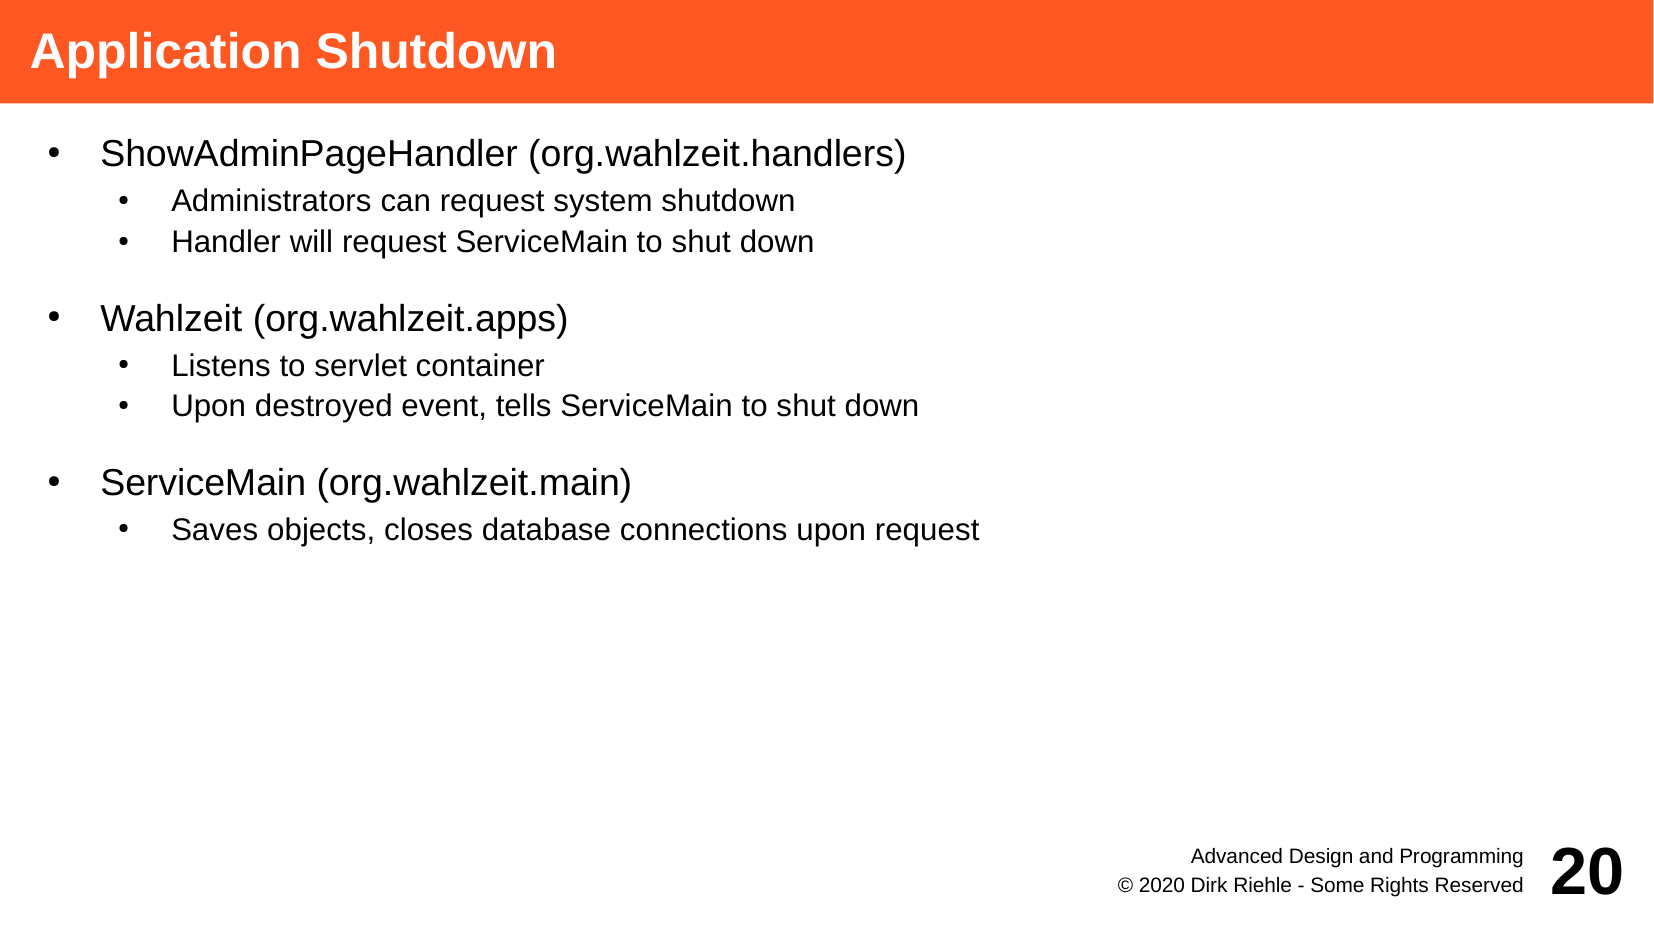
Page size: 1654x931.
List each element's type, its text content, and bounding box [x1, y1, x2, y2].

title Application Shutdown [0, 0, 1654, 104]
list ShowAdminPageHandler (org.wahlzeit.handlers) Administrators can request system shutdown Handler will request ServiceMain to shut down Wahlzeit (org.wahlzeit.apps) Listens to servlet container Upon destroyed event, tells ServiceMain to shut down ServiceMain (org.wahlzeit.main) Saves objects, closes database connections upon request [29, 132, 1625, 813]
